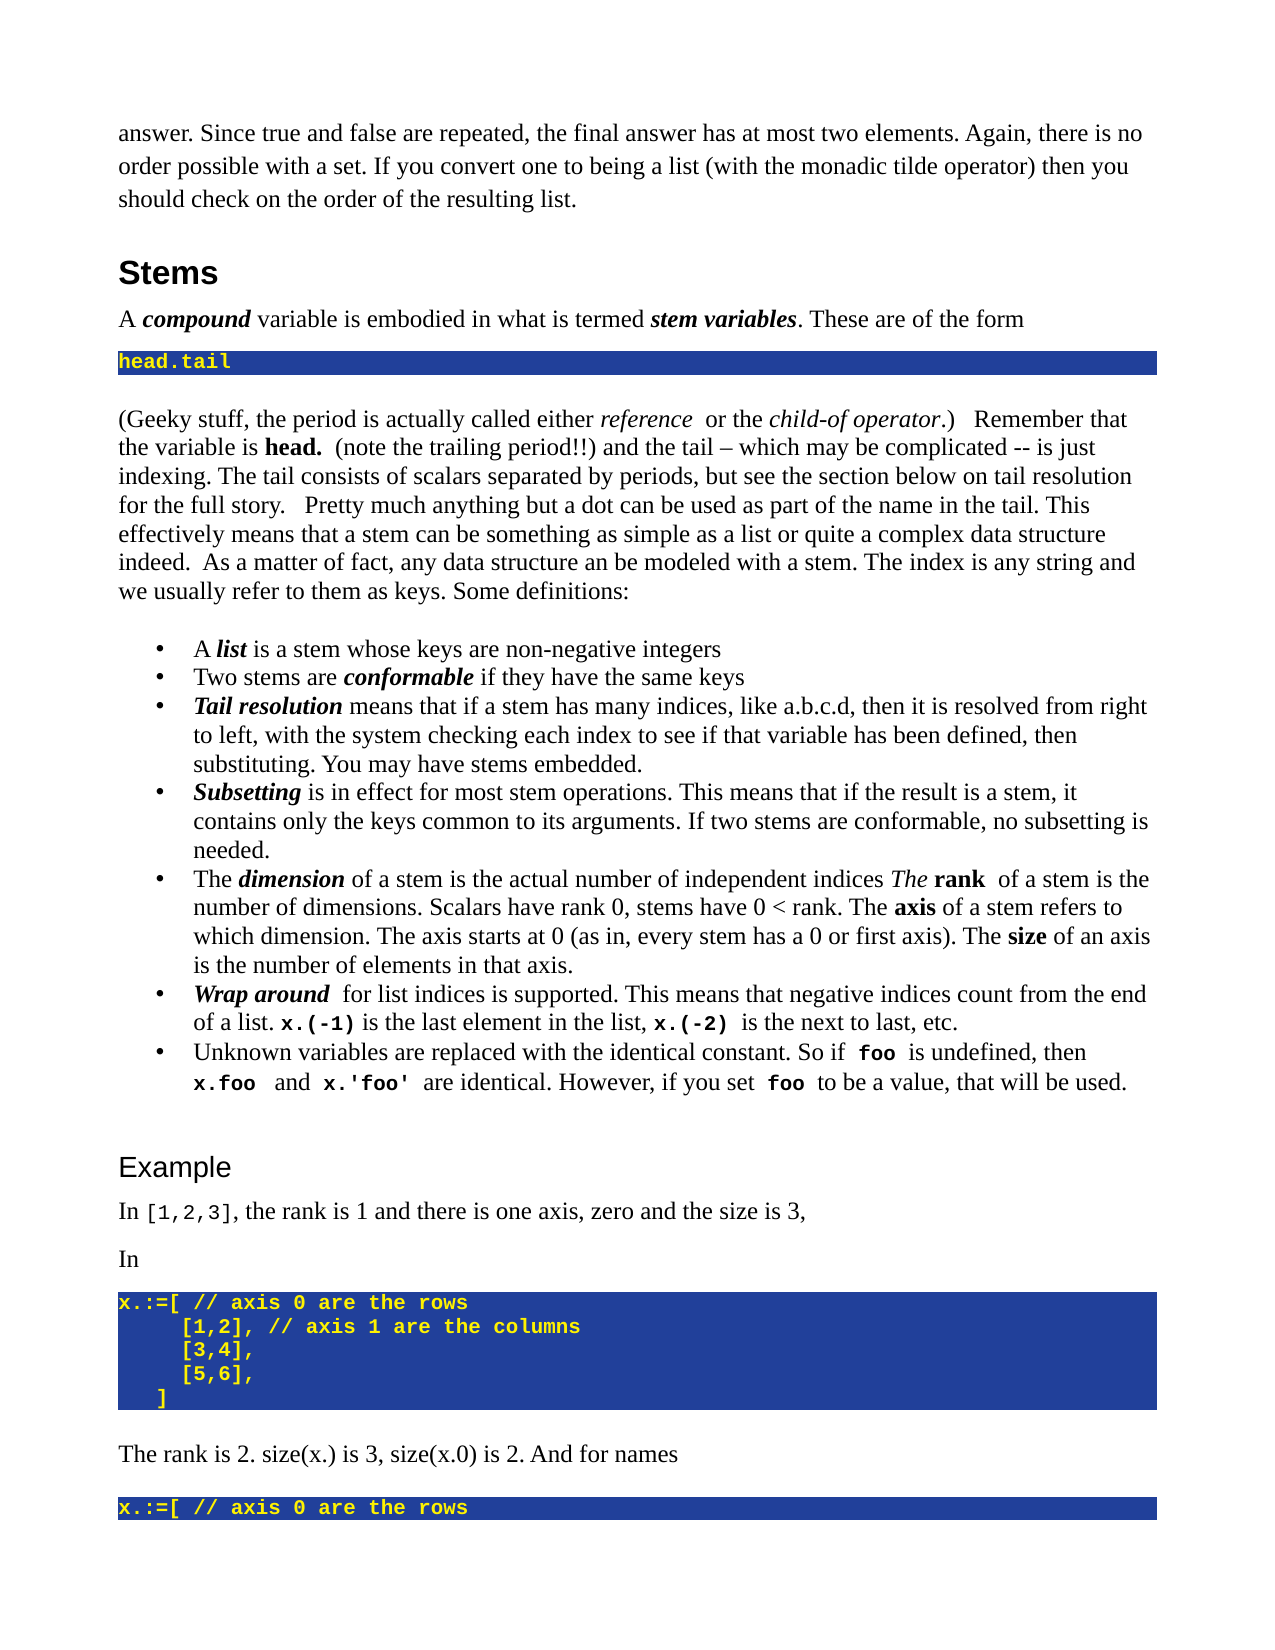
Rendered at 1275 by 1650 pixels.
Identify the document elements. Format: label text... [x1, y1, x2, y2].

text [3,4], [118, 1339, 1157, 1363]
text The rank is 2. size(x.) is 3, size(x.0) is 2. And for names [118, 1439, 1157, 1468]
text [1,2], // axis 1 are the columns [118, 1316, 1157, 1339]
list The dimension of a stem is the actual number of independent indices The rank of a stem is the number of dimensions. Scalars have rank 0, stems have 0 < rank. The axis of a stem refers to which dimension. The axis starts at 0 (as in, every stem has a 0 or first axis). The size of an axis is the number of elements in that axis. [156, 864, 1157, 979]
text [5,6], [118, 1363, 1157, 1387]
list Tail resolution means that if a stem has many indices, like a.b.c.d, then it is resolved from right to left, with the system checking each index to see if that variable has been defined, then substituting. You may have stems embedded. [156, 691, 1157, 777]
text head.tail [118, 351, 1157, 375]
list Unknown variables are replaced with the identical constant. So if foo is undefined, then x.foo and x.'foo' are identical. However, if you set foo to be a value, that will be used. [156, 1037, 1157, 1096]
subtitle Example [118, 1150, 1157, 1183]
list Wrap around for list indices is supported. This means that negative indices count from the end of a list. x.(-1) is the last element in the list, x.(-2) is the next to last, etc. [156, 979, 1157, 1037]
text answer. Since true and false are repeated, the final answer has at most two elements. Again, there is no order possible with a set. If you convert one to being a list (with the monadic tilde operator) then you should check on the order of the resulting list. [118, 118, 1157, 213]
subtitle Stems [118, 253, 1157, 291]
text A compound variable is embodied in what is termed stem variables. These are of the form [118, 304, 1157, 332]
text In [118, 1244, 1157, 1273]
text ] [118, 1387, 1157, 1410]
text x.:=[ // axis 0 are the rows [118, 1292, 1157, 1316]
text x.:=[ // axis 0 are the rows [118, 1497, 1157, 1520]
list Two stems are conformable if they have the same keys [156, 662, 1157, 691]
text (Geeky stuff, the period is actually called either reference or the child-of operator.) Remember that the variable is head. (note the trailing period!!) and the tail – which may be complicated -- is just indexing. The tail consists of scalars separated by periods, but see the section below on tail resolution for the full story. Pretty much anything but a dot can be used as part of the name in the tail. This effectively means that a stem can be something as simple as a list or quite a complex data structure indeed. As a matter of fact, any data structure an be modeled with a stem. The index is any string and we usually refer to them as keys. Some definitions: [118, 375, 1157, 634]
list Subsetting is in effect for most stem operations. This means that if the result is a stem, it contains only the keys common to its arguments. If two stems are conformable, no subsetting is needed. [156, 777, 1157, 864]
text In [1,2,3], the rank is 1 and there is one axis, zero and the size is 3, [118, 1196, 1157, 1226]
list A list is a stem whose keys are non-negative integers [156, 634, 1157, 662]
